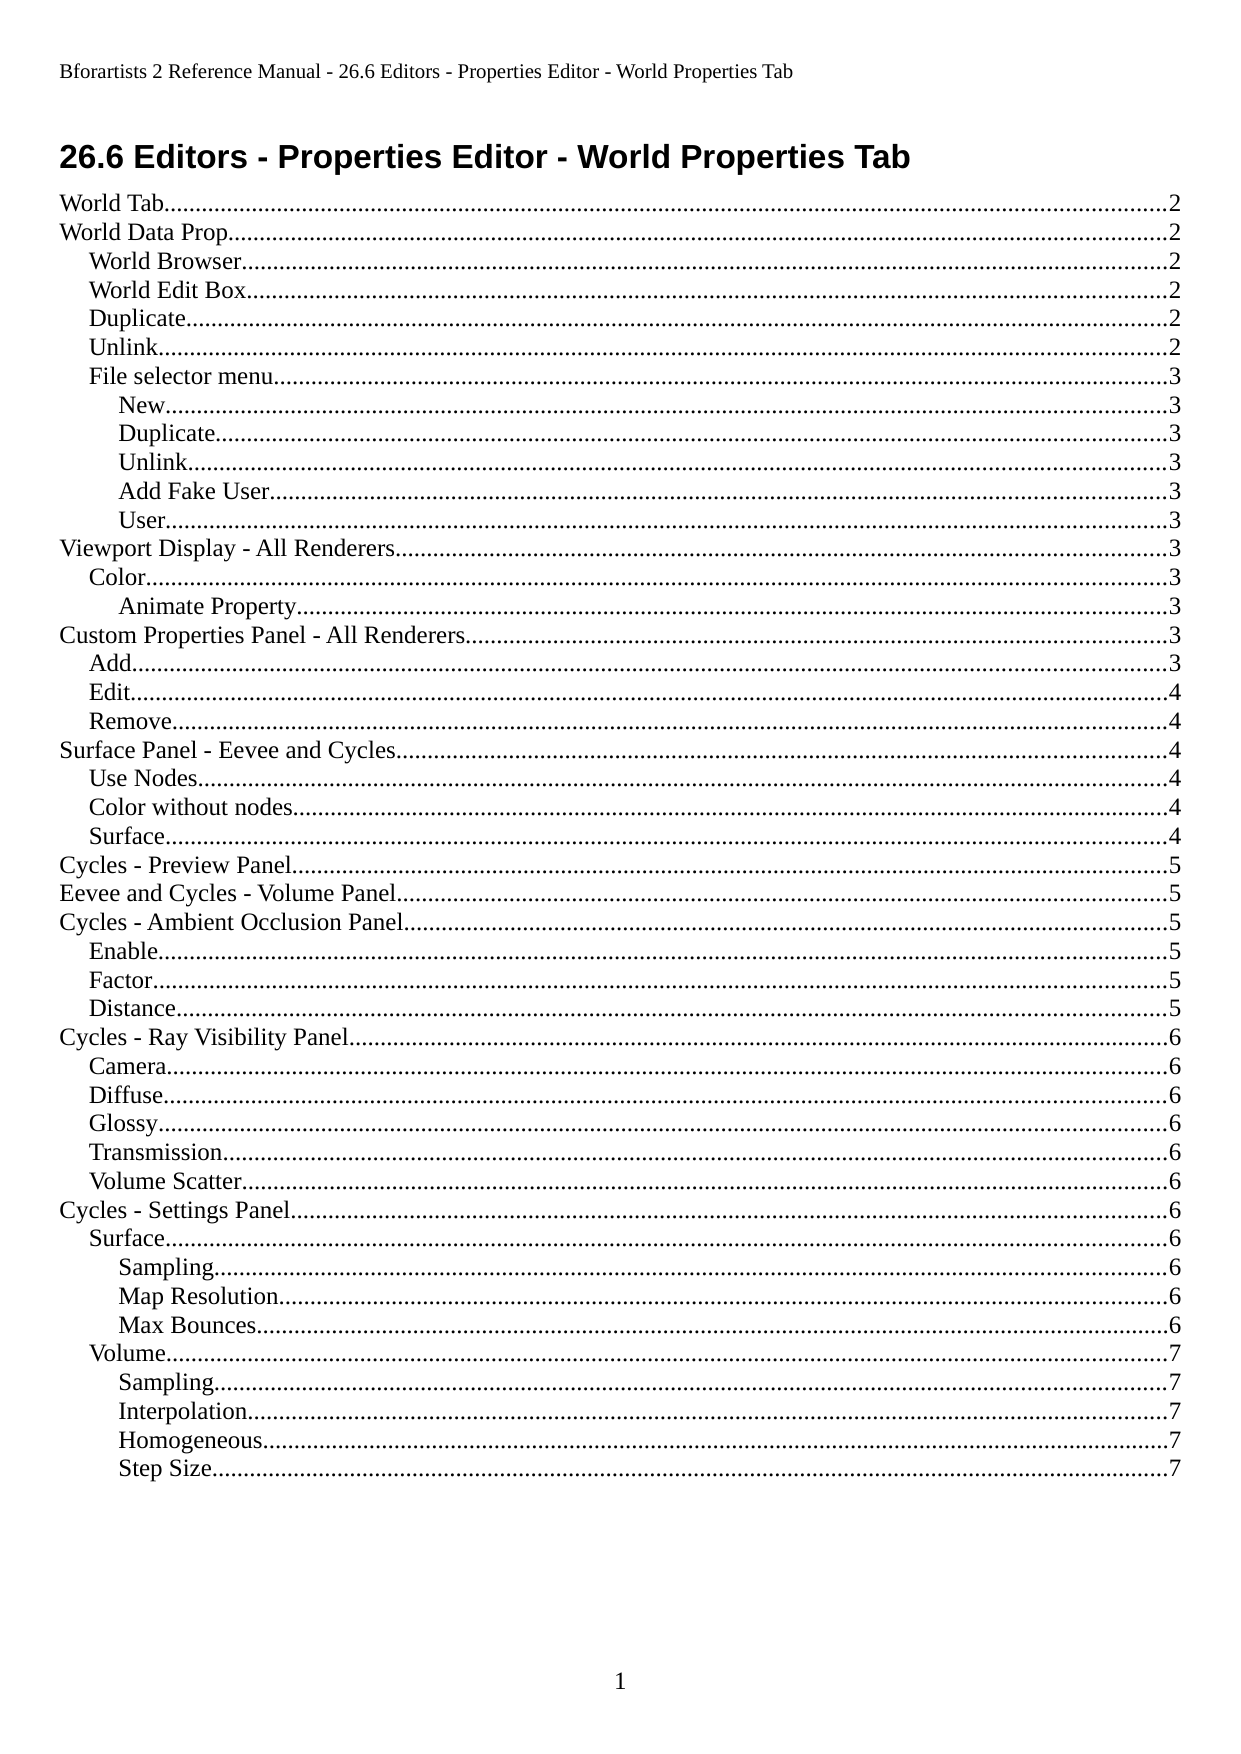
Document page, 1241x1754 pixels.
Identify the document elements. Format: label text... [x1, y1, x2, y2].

text Interpolation 7 [118, 1396, 1181, 1425]
text Volume 7 [88, 1338, 1181, 1367]
text Unlink 2 [88, 332, 1181, 361]
text Use Nodes 4 [88, 763, 1181, 792]
text Cycles - Preview Panel 5 [59, 850, 1181, 878]
subtitle 26.6 Editors - Properties Editor - World Properties Tab [59, 138, 1181, 176]
text Distance 5 [88, 993, 1181, 1022]
text World Browser 2 [88, 246, 1181, 275]
text Color 3 [88, 562, 1181, 591]
text File selector menu 3 [88, 361, 1181, 390]
text Max Bounces 6 [118, 1310, 1181, 1338]
text Volume Scatter 6 [88, 1166, 1181, 1195]
text Duplicate 3 [118, 418, 1181, 447]
text Cycles - Ray Visibility Panel 6 [59, 1022, 1181, 1051]
text Sampling 7 [118, 1367, 1181, 1396]
text Camera 6 [88, 1051, 1181, 1080]
text Add Fake User 3 [118, 476, 1181, 505]
text Map Resolution 6 [118, 1281, 1181, 1310]
text Factor 5 [88, 965, 1181, 993]
text Remove 4 [88, 706, 1181, 735]
text Edit 4 [88, 677, 1181, 706]
text World Data Prop 2 [59, 217, 1181, 246]
text Surface 4 [88, 821, 1181, 850]
text World Tab 2 [59, 188, 1181, 217]
text Sampling 6 [118, 1252, 1181, 1281]
text Unlink 3 [118, 447, 1181, 476]
text Add 3 [88, 648, 1181, 677]
text Enable 5 [88, 936, 1181, 965]
text Custom Properties Panel - All Renderers 3 [59, 620, 1181, 648]
text Animate Property 3 [118, 591, 1181, 620]
text Diffuse 6 [88, 1080, 1181, 1108]
text Color without nodes 4 [88, 792, 1181, 821]
text Duplicate 2 [88, 303, 1181, 332]
text World Edit Box 2 [88, 275, 1181, 303]
text Surface 6 [88, 1223, 1181, 1252]
text Step Size 7 [118, 1453, 1181, 1482]
text New 3 [118, 390, 1181, 418]
text Cycles - Ambient Occlusion Panel 5 [59, 907, 1181, 936]
text Cycles - Settings Panel 6 [59, 1195, 1181, 1223]
text Viewport Display - All Renderers 3 [59, 533, 1181, 562]
text Transmission 6 [88, 1137, 1181, 1166]
text Surface Panel - Eevee and Cycles 4 [59, 735, 1181, 763]
text User 3 [118, 505, 1181, 533]
text Eevee and Cycles - Volume Panel 5 [59, 878, 1181, 907]
text Glossy 6 [88, 1108, 1181, 1137]
text Homogeneous 7 [118, 1425, 1181, 1453]
